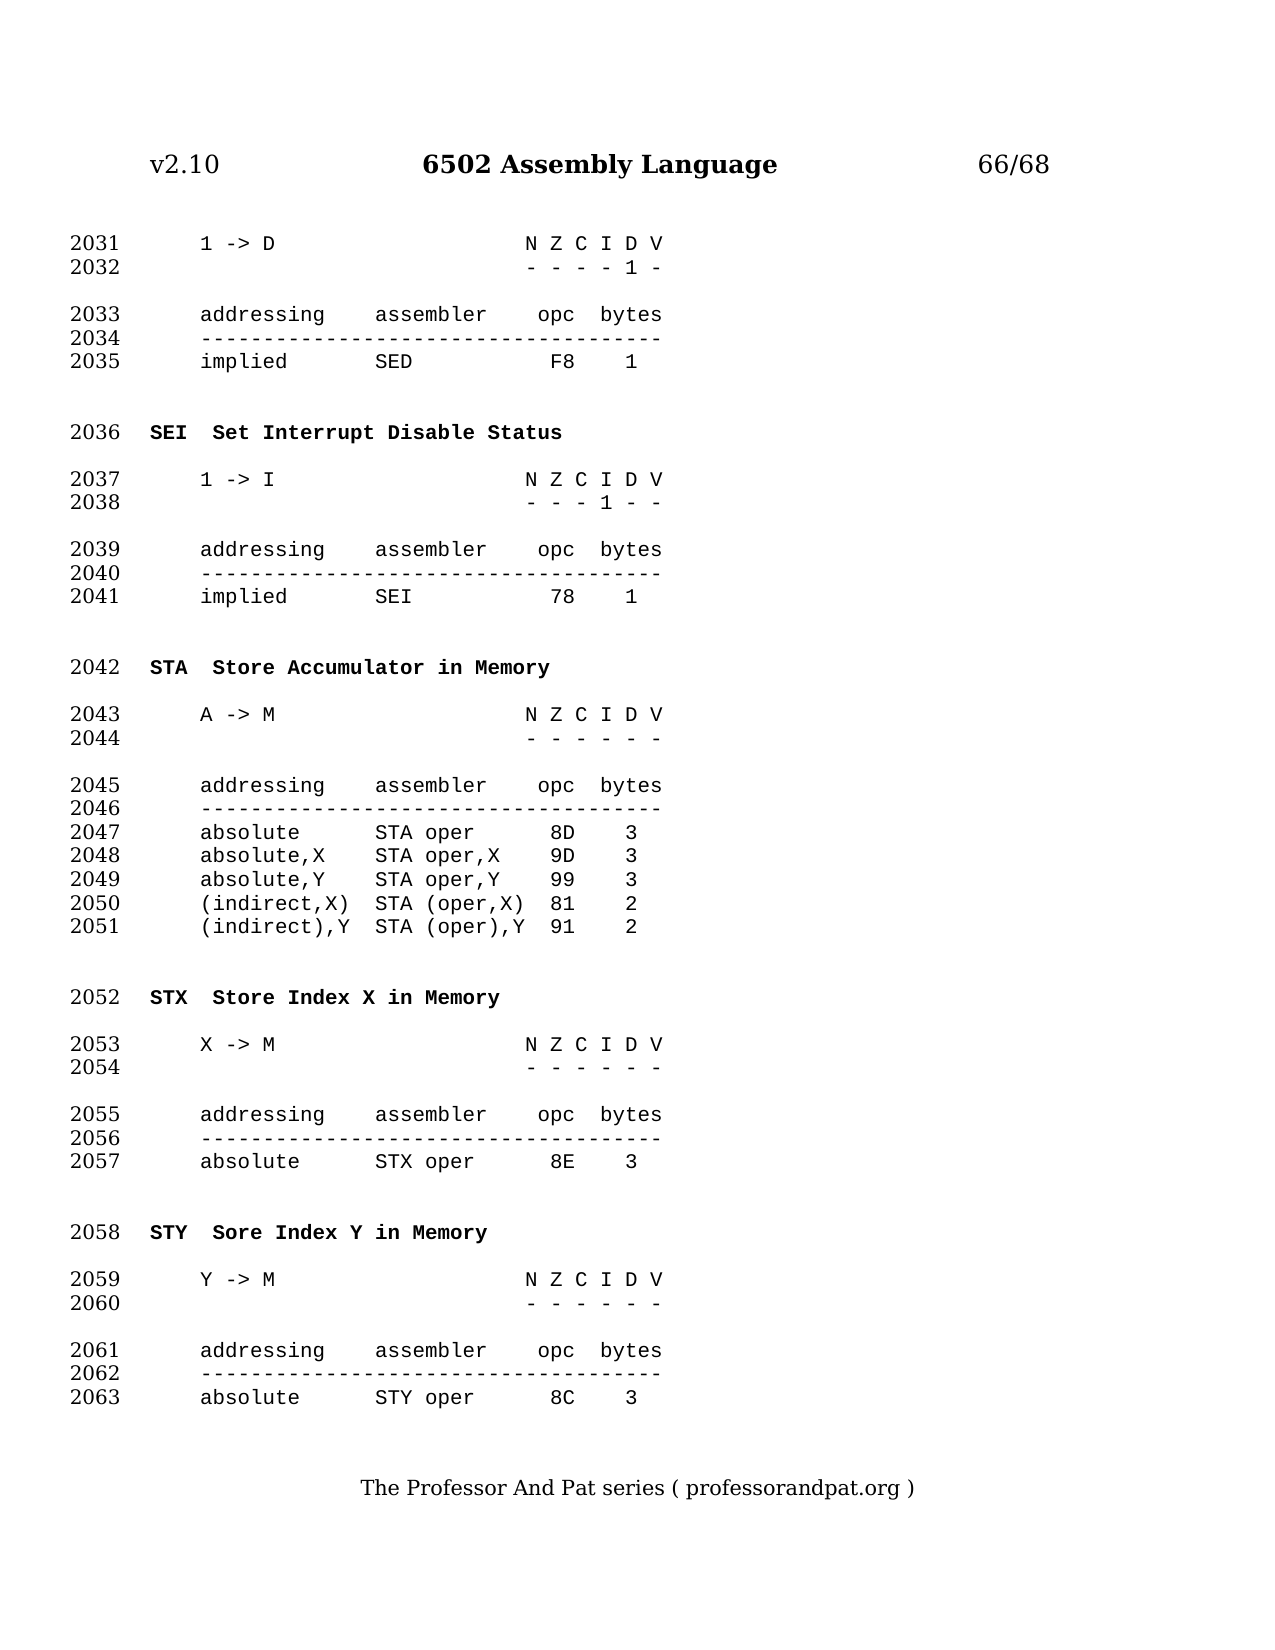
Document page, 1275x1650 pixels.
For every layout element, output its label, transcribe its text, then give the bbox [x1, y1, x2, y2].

text absolute STA oper 8D 3 [150, 822, 1125, 846]
text 1 -> I N Z C I D V [150, 469, 1125, 492]
text ------------------------------------- [150, 563, 1125, 587]
text ------------------------------------- [150, 1128, 1125, 1152]
text - - - - - - [150, 728, 1125, 751]
text absolute STX oper 8E 3 [150, 1152, 1125, 1175]
text addressing assembler opc bytes [150, 775, 1125, 798]
text absolute,Y STA oper,Y 99 3 [150, 869, 1125, 893]
text A -> M N Z C I D V [150, 704, 1125, 728]
text (indirect),Y STA (oper),Y 91 2 [150, 916, 1125, 940]
text addressing assembler opc bytes [150, 1340, 1125, 1363]
text STA Store Accumulator in Memory [150, 657, 1125, 681]
text SEI Set Interrupt Disable Status [150, 422, 1125, 445]
text ------------------------------------- [150, 328, 1125, 351]
text ------------------------------------- [150, 798, 1125, 822]
text addressing assembler opc bytes [150, 539, 1125, 563]
text addressing assembler opc bytes [150, 1104, 1125, 1128]
text X -> M N Z C I D V [150, 1034, 1125, 1057]
text 1 -> D N Z C I D V [150, 233, 1125, 257]
text - - - 1 - - [150, 492, 1125, 516]
text STX Store Index X in Memory [150, 987, 1125, 1010]
text ------------------------------------- [150, 1363, 1125, 1387]
text absolute STY oper 8C 3 [150, 1387, 1125, 1411]
text - - - - - - [150, 1293, 1125, 1316]
text - - - - - - [150, 1057, 1125, 1081]
text - - - - 1 - [150, 257, 1125, 281]
text Y -> M N Z C I D V [150, 1269, 1125, 1293]
text addressing assembler opc bytes [150, 304, 1125, 328]
text implied SEI 78 1 [150, 587, 1125, 610]
text absolute,X STA oper,X 9D 3 [150, 846, 1125, 869]
text STY Sore Index Y in Memory [150, 1222, 1125, 1246]
text (indirect,X) STA (oper,X) 81 2 [150, 893, 1125, 916]
text implied SED F8 1 [150, 351, 1125, 375]
